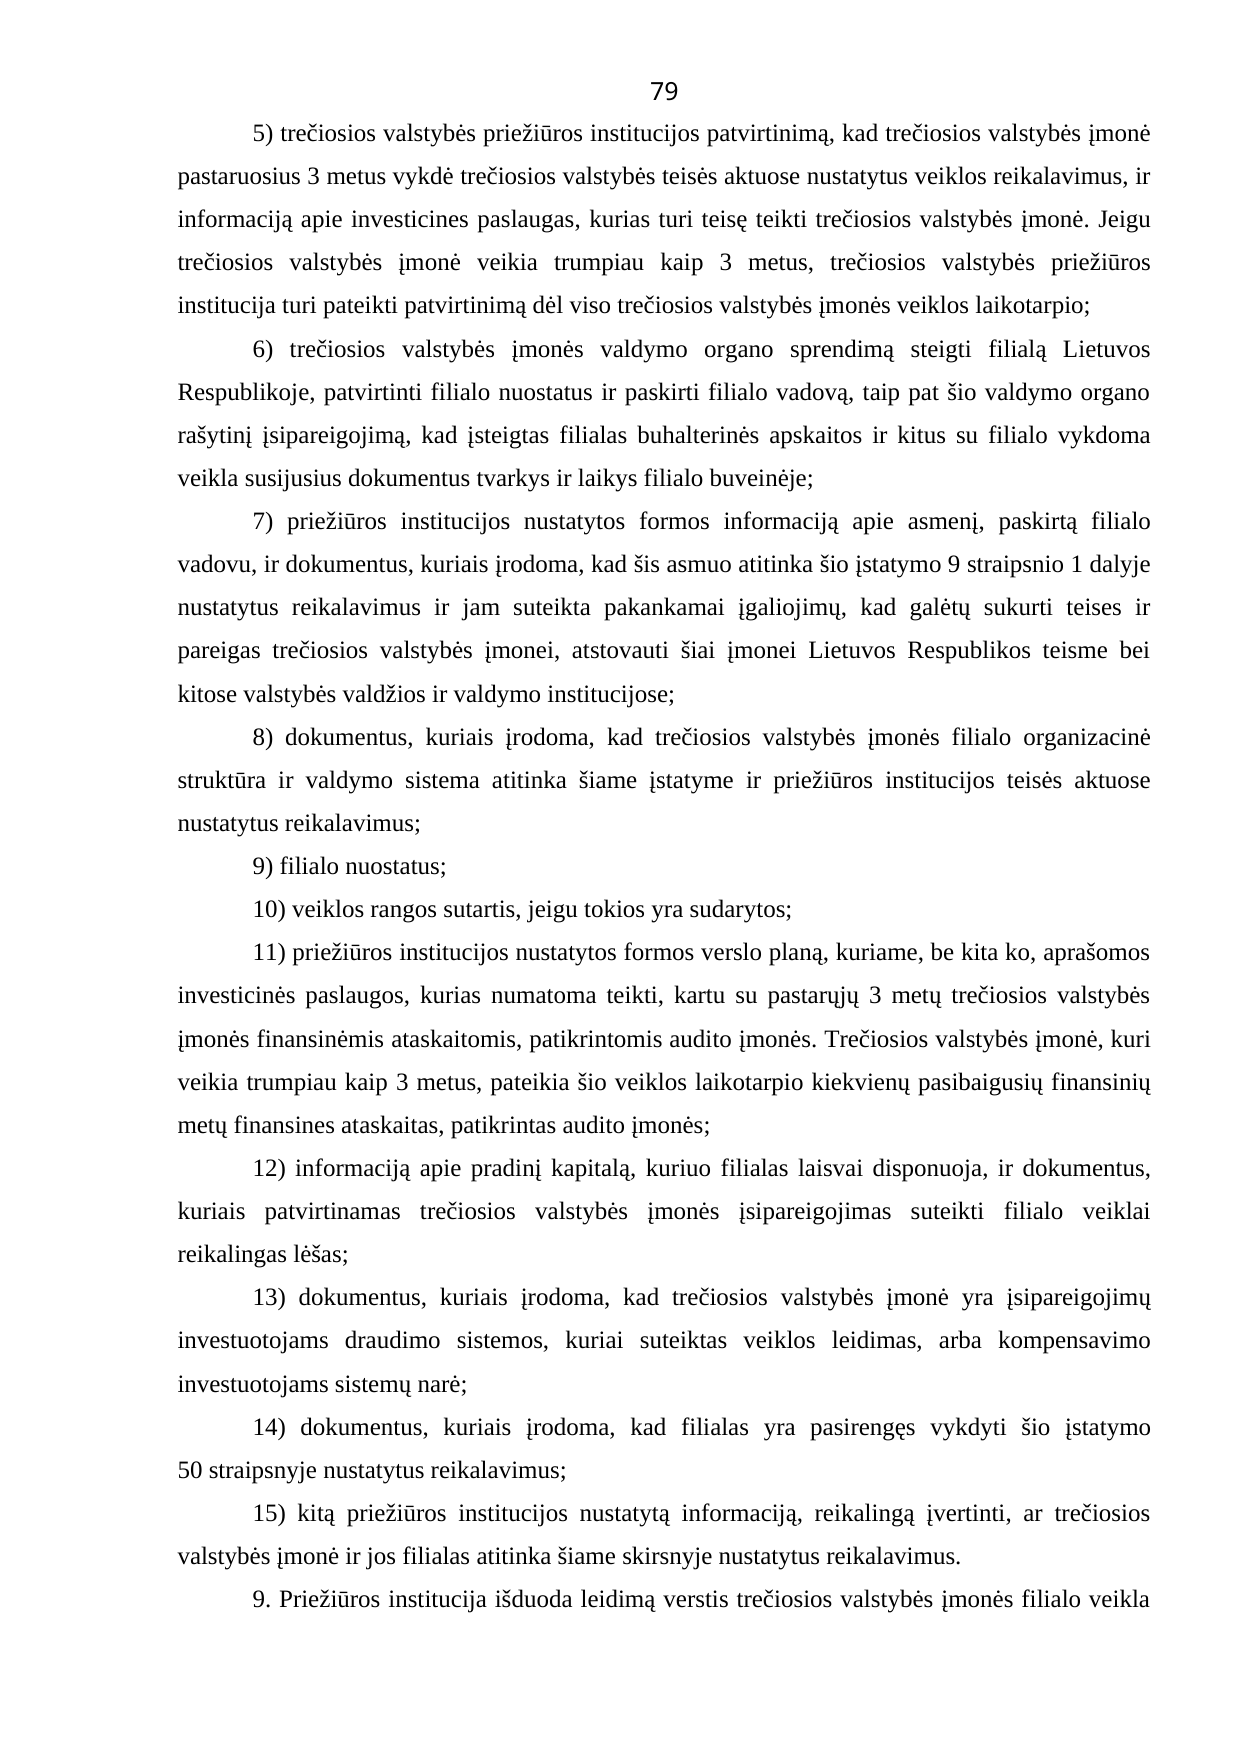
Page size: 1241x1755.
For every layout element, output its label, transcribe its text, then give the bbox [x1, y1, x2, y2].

text 8) dokumentus, kuriais įrodoma, kad trečiosios valstybės įmonės filialo organizacinė struktūra ir valdymo sistema atitinka šiame įstatyme ir priežiūros institucijos teisės aktuose nustatytus reikalavimus; [177, 722, 1152, 837]
text 7) priežiūros institucijos nustatytos formos informaciją apie asmenį, paskirtą filialo vadovu, ir dokumentus, kuriais įrodoma, kad šis asmuo atitinka šio įstatymo 9 straipsnio 1 dalyje nustatytus reikalavimus ir jam suteikta pakankamai įgaliojimų, kad galėtų sukurti teises ir pareigas trečiosios valstybės įmonei, atstovauti šiai įmonei Lietuvos Respublikos teisme bei kitose valstybės valdžios ir valdymo institucijose; [177, 506, 1152, 707]
text 9) filialo nuostatus; [177, 851, 1152, 880]
text 14) dokumentus, kuriais įrodoma, kad filialas yra pasirengęs vykdyti šio įstatymo 50 straipsnyje nustatytus reikalavimus; [177, 1412, 1152, 1484]
text 11) priežiūros institucijos nustatytos formos verslo planą, kuriame, be kita ko, aprašomos investicinės paslaugos, kurias numatoma teikti, kartu su pastarųjų 3 metų trečiosios valstybės įmonės finansinėmis ataskaitomis, patikrintomis audito įmonės. Trečiosios valstybės įmonė, kuri veikia trumpiau kaip 3 metus, pateikia šio veiklos laikotarpio kiekvienų pasibaigusių finansinių metų finansines ataskaitas, patikrintas audito įmonės; [177, 937, 1152, 1139]
text 15) kitą priežiūros institucijos nustatytą informaciją, reikalingą įvertinti, ar trečiosios valstybės įmonė ir jos filialas atitinka šiame skirsnyje nustatytus reikalavimus. [177, 1498, 1152, 1570]
text 6) trečiosios valstybės įmonės valdymo organo sprendimą steigti filialą Lietuvos Respublikoje, patvirtinti filialo nuostatus ir paskirti filialo vadovą, taip pat šio valdymo organo rašytinį įsipareigojimą, kad įsteigtas filialas buhalterinės apskaitos ir kitus su filialo vykdoma veikla susijusius dokumentus tvarkys ir laikys filialo buveinėje; [177, 334, 1152, 492]
text 12) informaciją apie pradinį kapitalą, kuriuo filialas laisvai disponuoja, ir dokumentus, kuriais patvirtinamas trečiosios valstybės įmonės įsipareigojimas suteikti filialo veiklai reikalingas lėšas; [177, 1153, 1152, 1268]
text 10) veiklos rangos sutartis, jeigu tokios yra sudarytos; [177, 894, 1152, 923]
text 5) trečiosios valstybės priežiūros institucijos patvirtinimą, kad trečiosios valstybės įmonė pastaruosius 3 metus vykdė trečiosios valstybės teisės aktuose nustatytus veiklos reikalavimus, ir informaciją apie investicines paslaugas, kurias turi teisę teikti trečiosios valstybės įmonė. Jeigu trečiosios valstybės įmonė veikia trumpiau kaip 3 metus, trečiosios valstybės priežiūros institucija turi pateikti patvirtinimą dėl viso trečiosios valstybės įmonės veiklos laikotarpio; [177, 118, 1152, 319]
text 9. Priežiūros institucija išduoda leidimą verstis trečiosios valstybės įmonės filialo veikla [177, 1584, 1152, 1613]
text 13) dokumentus, kuriais įrodoma, kad trečiosios valstybės įmonė yra įsipareigojimų investuotojams draudimo sistemos, kuriai suteiktas veiklos leidimas, arba kompensavimo investuotojams sistemų narė; [177, 1282, 1152, 1397]
